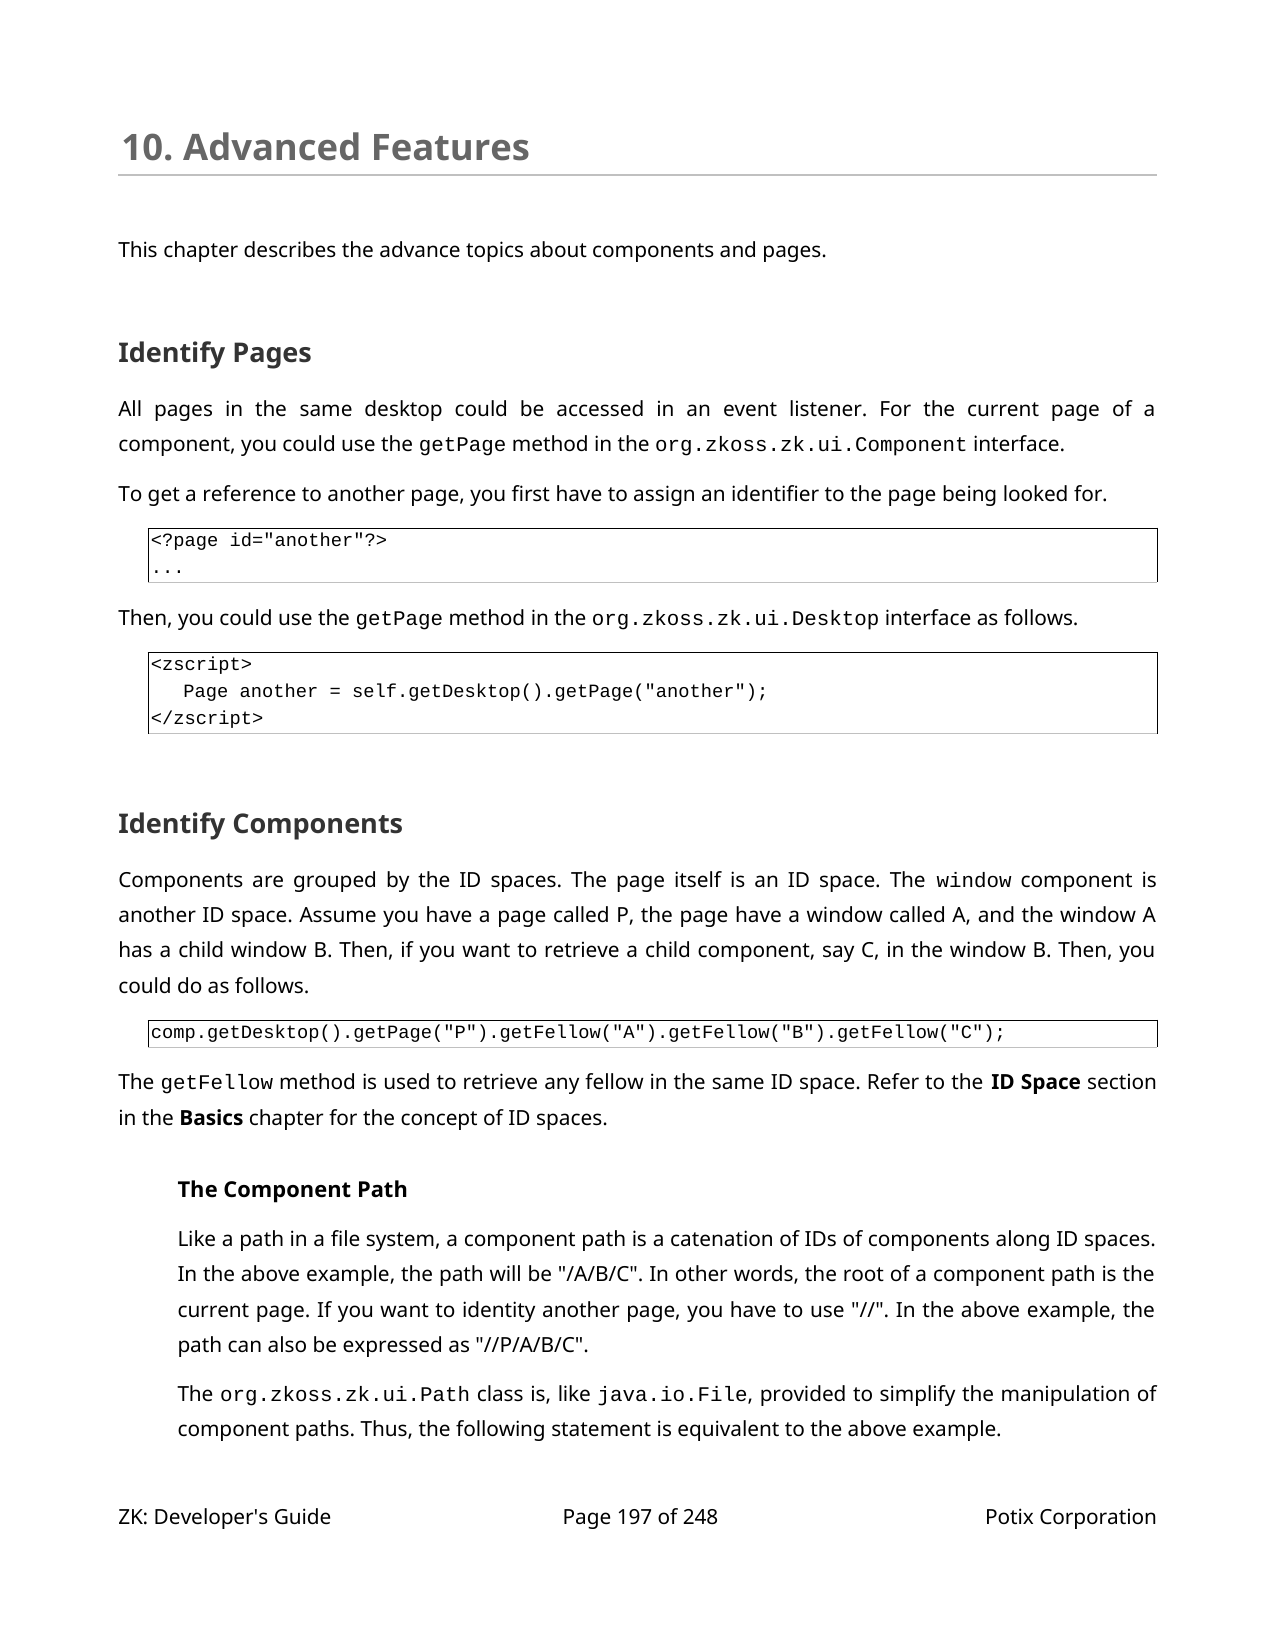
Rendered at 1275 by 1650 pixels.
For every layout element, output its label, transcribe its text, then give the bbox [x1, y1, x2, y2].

subtitle 10. Advanced Features [118, 118, 1157, 174]
subtitle Identify Pages [118, 334, 1157, 371]
text The org.zkoss.zk.ui.Path class is, like java.io.File, provided to simplify the manipulation of component paths. Thus, the following statement is equivalent to the above example. [177, 1379, 1157, 1443]
text <?page id="another"?> [149, 529, 1157, 552]
text ... [149, 555, 1157, 582]
text Then, you could use the getPage method in the org.zkoss.zk.ui.Desktop interface as follows. [118, 603, 1157, 631]
text Like a path in a file system, a component path is a catenation of IDs of components along ID spaces. In the above example, the path will be "/A/B/C". In other words, the root of a component path is the current page. If you want to identity another page, you have to use "//". In the above example, the path can also be expressed as "//P/A/B/C". [177, 1224, 1157, 1358]
subtitle The Component Path [177, 1174, 1157, 1204]
text The getFellow method is used to retrieve any fellow in the same ID space. Refer to the ID Space section in the Basics chapter for the concept of ID spaces. [118, 1067, 1157, 1131]
text Components are grouped by the ID spaces. The page itself is an ID space. The window component is another ID space. Assume you have a page called P, the page have a window called A, and the window A has a child window B. Then, if you want to retrieve a child component, say C, in the window B. Then, you could do as follows. [118, 865, 1157, 999]
text <zscript> [149, 653, 1157, 676]
text All pages in the same desktop could be accessed in an event listener. For the current page of a component, you could use the getPage method in the org.zkoss.zk.ui.Component interface. [118, 394, 1157, 458]
text comp.getDesktop().getPage("P").getFellow("A").getFellow("B").getFellow("C"); [149, 1021, 1157, 1047]
subtitle Identify Components [118, 804, 1157, 841]
text </zscript> [149, 706, 1157, 733]
text To get a reference to another page, you first have to assign an identifier to the page being looked for. [118, 479, 1157, 507]
text This chapter describes the advance topics about components and pages. [118, 235, 1157, 263]
text Page another = self.getDesktop().getPage("another"); [149, 679, 1157, 703]
